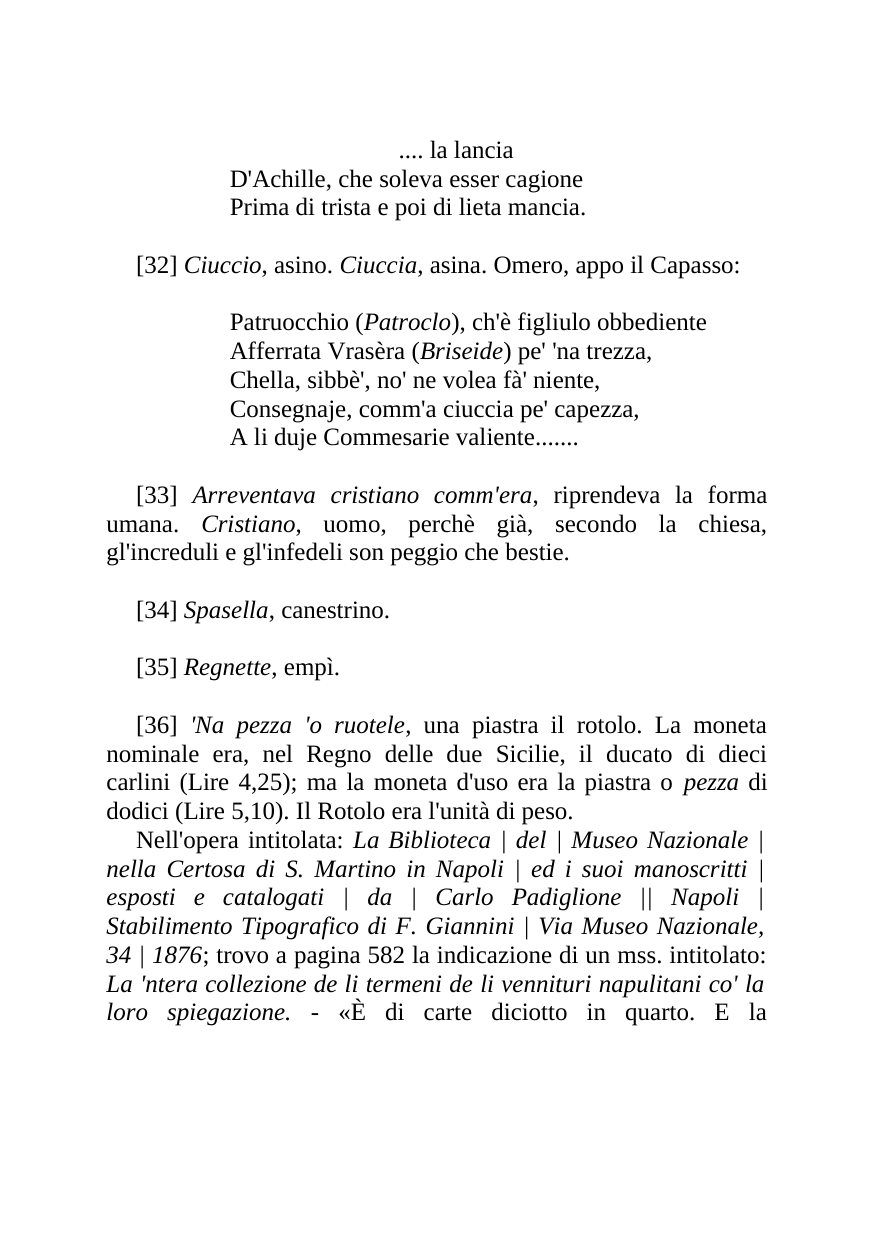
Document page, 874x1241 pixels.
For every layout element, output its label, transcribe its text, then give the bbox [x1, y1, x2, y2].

text Prima di trista e poi di lieta mancia. [200, 192, 768, 221]
text Chella, sibbè', no' ne volea fà' niente, [200, 365, 768, 394]
text [33] Arreventava cristiano comm'era, riprendeva la forma umana. Cristiano, uomo, perchè già, secondo la chiesa, gl'increduli e gl'infedeli son peggio che bestie. [106, 480, 768, 566]
text [36] 'Na pezza 'o ruotele, una piastra il rotolo. La moneta nominale era, nel Regno delle due Sicilie, il ducato di dieci carlini (Lire 4,25); ma la moneta d'uso era la piastra o pezza di dodici (Lire 5,10). Il Rotolo era l'unità di peso. [106, 710, 768, 825]
text Patruocchio (Patroclo), ch'è figliulo obbediente [200, 307, 768, 336]
text Afferrata Vrasèra (Briseide) pe' 'na trezza, [200, 336, 768, 365]
text [32] Ciuccio, asino. Ciuccia, asina. Omero, appo il Capasso: [106, 250, 768, 279]
text D'Achille, che soleva esser cagione [200, 164, 768, 192]
text .... la lancia [369, 135, 768, 164]
text A li duje Commesarie valiente....... [200, 422, 768, 451]
text Consegnaje, comm'a ciuccia pe' capezza, [200, 394, 768, 422]
text Nell'opera intitolata: La Biblioteca | del | Museo Nazionale | nella Certosa di S. Martino in Napoli | ed i suoi manoscritti | esposti e catalogati | da | Carlo Padiglione || Napoli | Stabilimento Tipografico di F. Giannini | Via Museo Nazionale, 34 | 1876; trovo a pagina 582 la indicazione di un mss. intitolato: La 'ntera collezione de li termeni de li vennituri napulitani co' la loro spiegazione. - «È di carte diciotto in quarto. E la [106, 825, 768, 1026]
text [34] Spasella, canestrino. [106, 595, 768, 624]
text [35] Regnette, empì. [106, 652, 768, 681]
